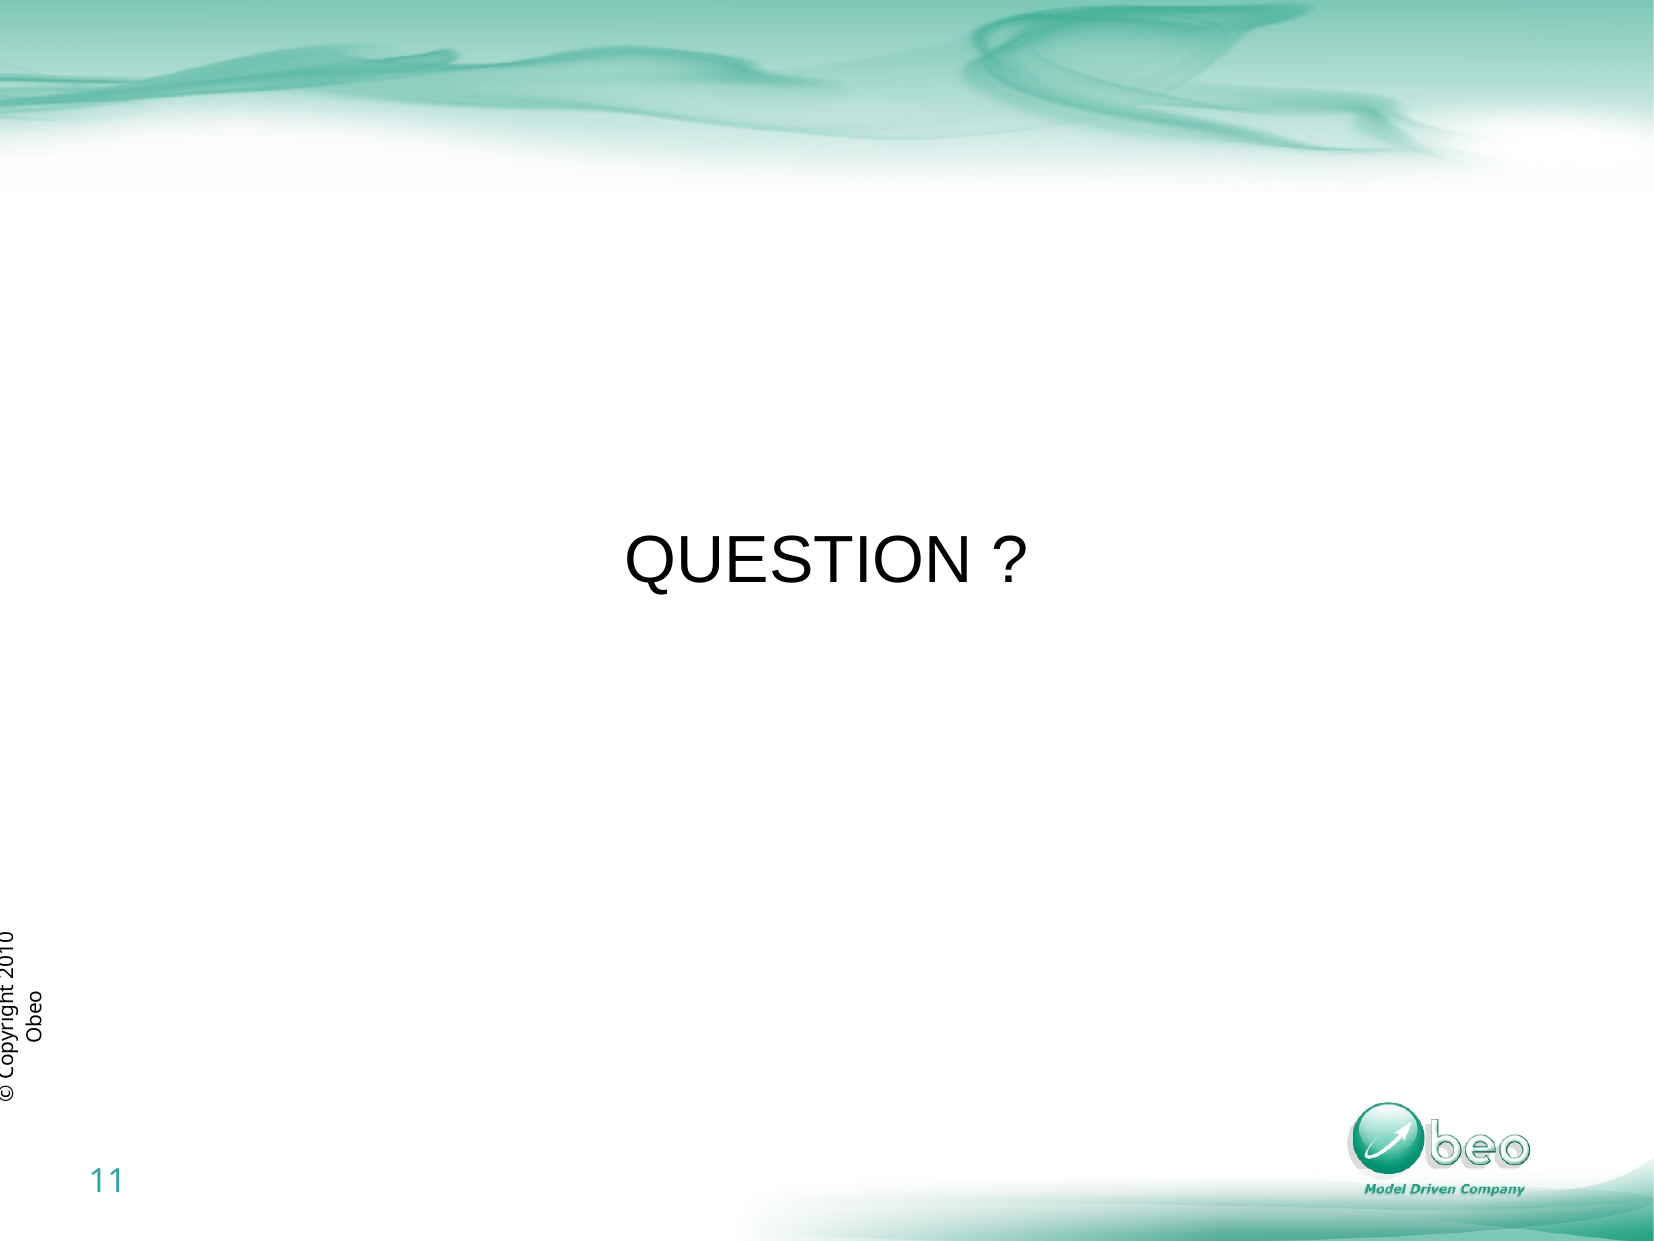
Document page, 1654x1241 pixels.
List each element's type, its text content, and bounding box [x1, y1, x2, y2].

picture [0, 1100, 1654, 1241]
subtitle QUESTION ? [82, 78, 1571, 1133]
picture [0, 0, 1654, 192]
